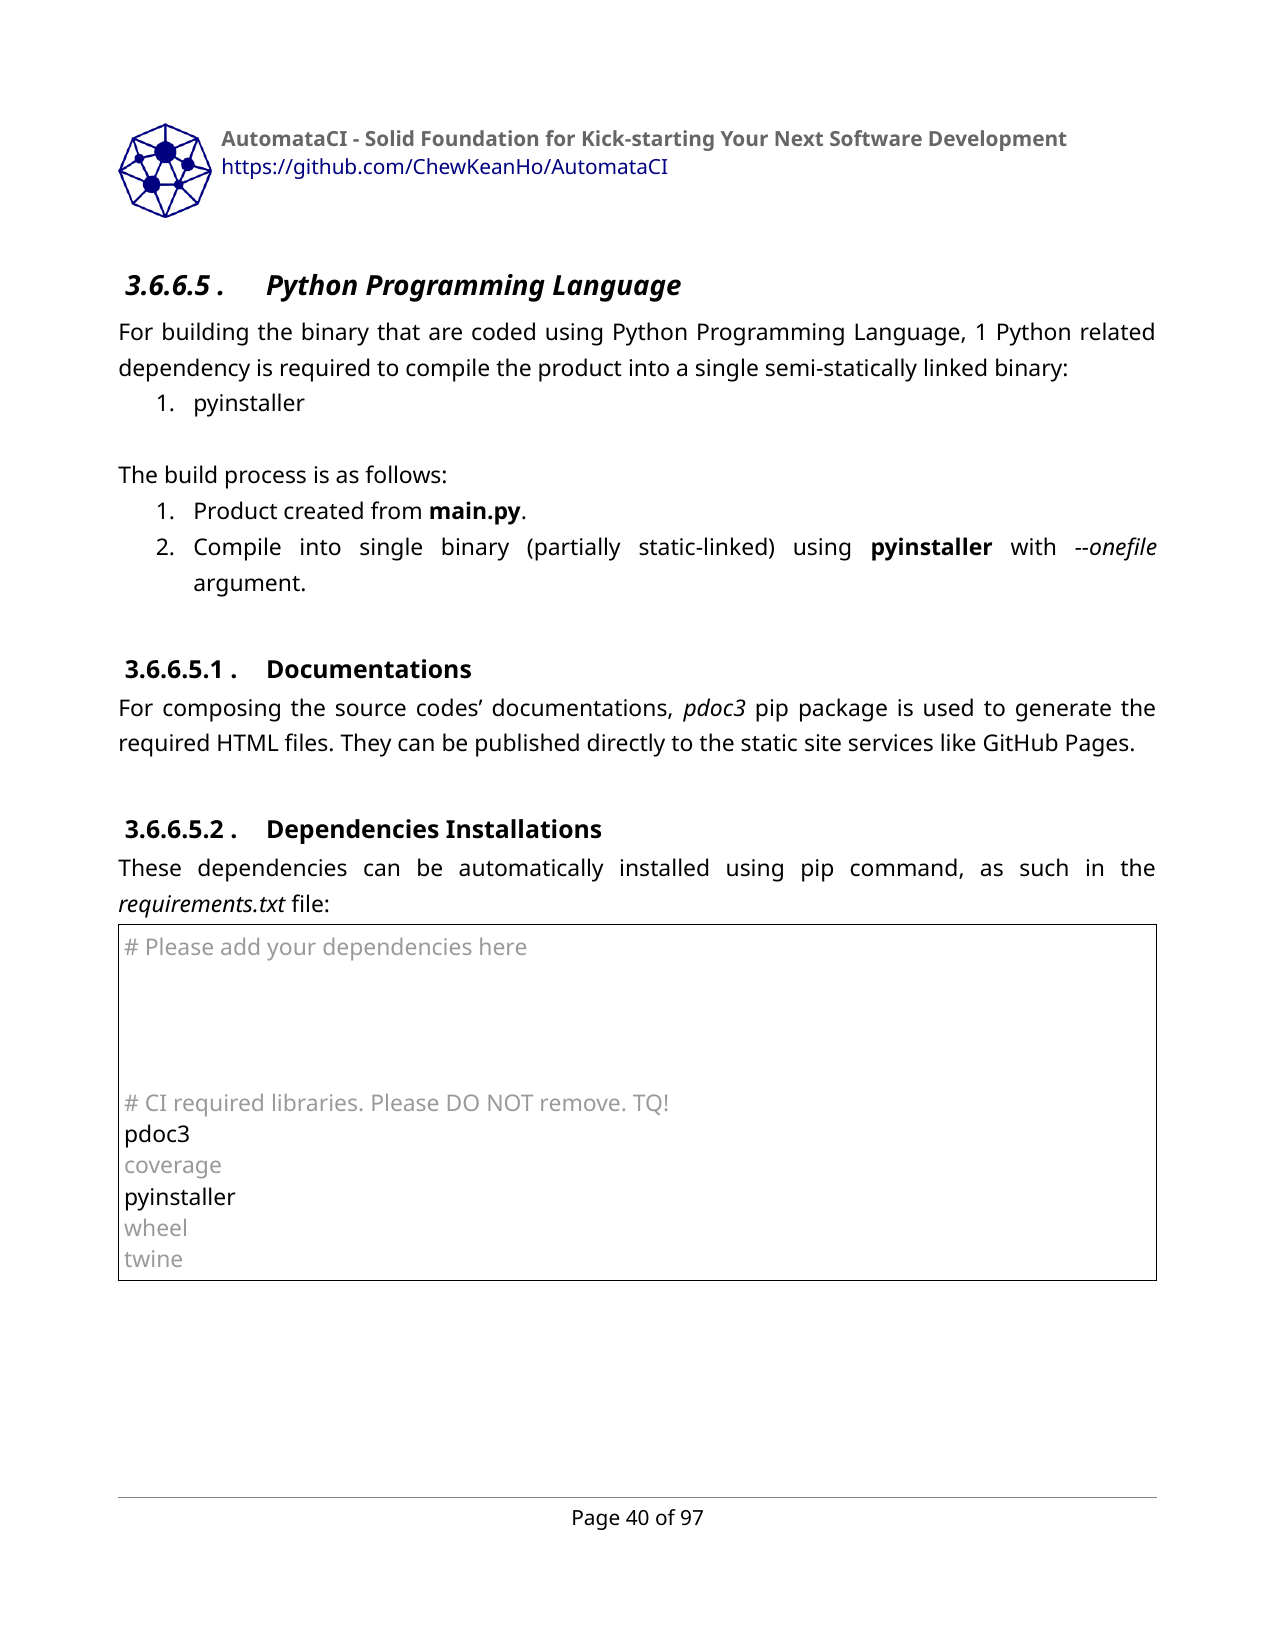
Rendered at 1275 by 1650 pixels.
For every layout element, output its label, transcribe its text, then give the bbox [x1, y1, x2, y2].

list pyinstaller [156, 387, 1157, 419]
subtitle Documentations [118, 651, 1157, 685]
subtitle Python Programming Language [118, 265, 1157, 303]
subtitle Dependencies Installations [118, 812, 1157, 846]
text For building the binary that are coded using Python Programming Language, 1 Python related dependency is required to compile the product into a single semi-statically linked binary: [118, 316, 1157, 383]
table_header # Please add your dependencies here # CI required libraries. Please DO NOT remove. TQ! pdoc3 coverage pyinstaller wheel twine [119, 925, 1156, 1280]
list Product created from main.py. [156, 495, 1157, 526]
picture [118, 123, 212, 218]
text These dependencies can be automatically installed using pip command, as such in the requirements.txt file: [118, 852, 1157, 919]
list Compile into single binary (partially static-linked) using pyinstaller with --onefile argument. [156, 531, 1157, 598]
text For composing the source codes’ documentations, pdoc3 pip package is used to generate the required HTML files. They can be published directly to the static site services like GitHub Pages. [118, 691, 1157, 759]
text The build process is as follows: [118, 459, 1157, 491]
